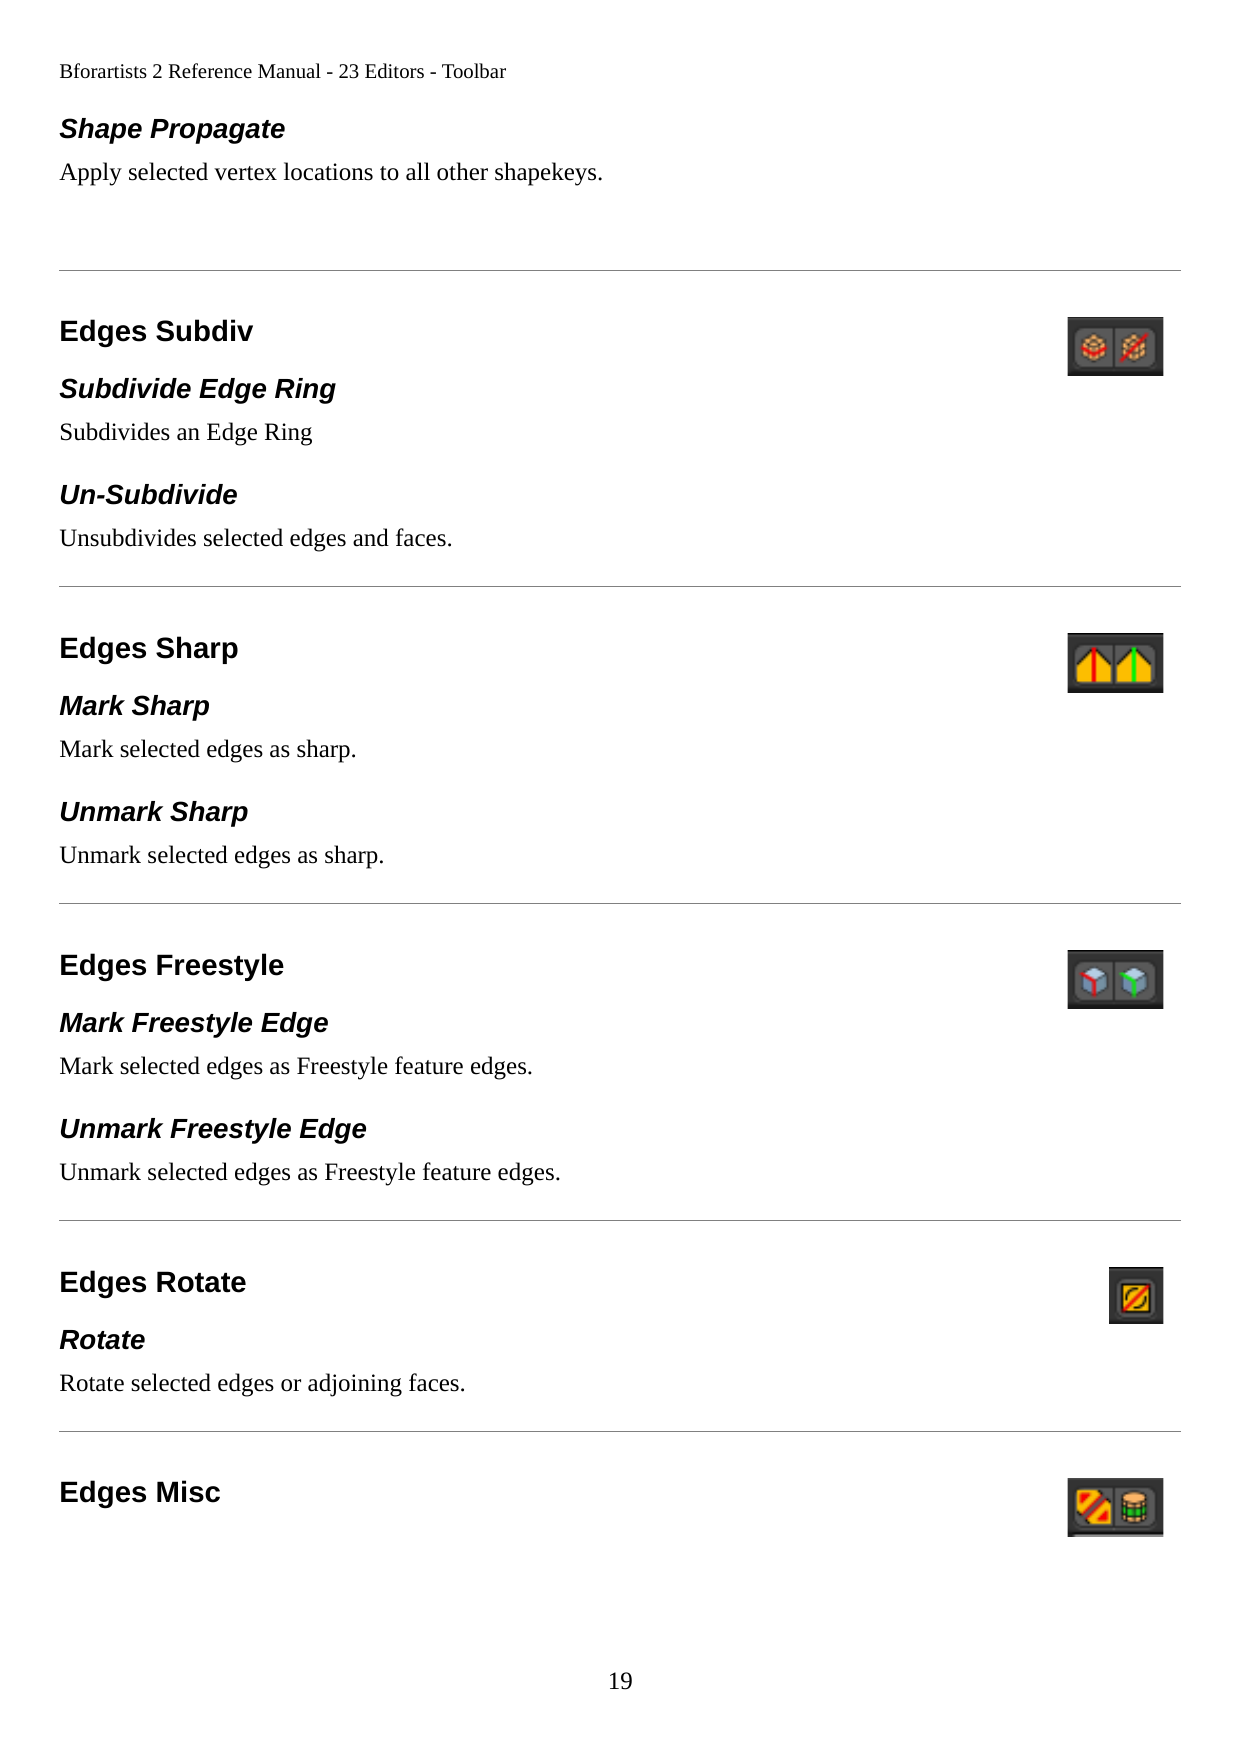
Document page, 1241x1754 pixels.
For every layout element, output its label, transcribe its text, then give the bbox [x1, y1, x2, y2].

subtitle Un-Subdivide [59, 478, 1181, 510]
text Mark selected edges as sharp. [59, 734, 1181, 763]
subtitle Rotate [59, 1323, 1181, 1355]
subtitle Edges Sharp [59, 631, 1181, 664]
picture [1067, 633, 1164, 693]
subtitle Shape Propagate [59, 113, 1181, 144]
picture [1067, 950, 1164, 1009]
text Mark selected edges as Freestyle feature edges. [59, 1051, 1181, 1079]
subtitle Mark Sharp [59, 689, 1181, 721]
text Subdivides an Edge Ring [59, 417, 1181, 446]
text Unsubdivides selected edges and faces. [59, 523, 1181, 552]
subtitle Mark Freestyle Edge [59, 1006, 1181, 1038]
subtitle Unmark Freestyle Edge [59, 1112, 1181, 1144]
picture [1067, 317, 1164, 376]
subtitle Subdivide Edge Ring [59, 373, 1181, 404]
subtitle Edges Rotate [59, 1264, 1181, 1298]
text Apply selected vertex locations to all other shapekeys. [59, 157, 1181, 186]
subtitle Unmark Sharp [59, 795, 1181, 827]
picture [1067, 1478, 1164, 1537]
text Unmark selected edges as sharp. [59, 840, 1181, 868]
text Unmark selected edges as Freestyle feature edges. [59, 1157, 1181, 1185]
picture [1109, 1267, 1164, 1324]
subtitle Edges Subdiv [59, 314, 1181, 348]
text Rotate selected edges or adjoining faces. [59, 1368, 1181, 1396]
subtitle Edges Misc [59, 1475, 1181, 1509]
subtitle Edges Freestyle [59, 948, 1181, 981]
